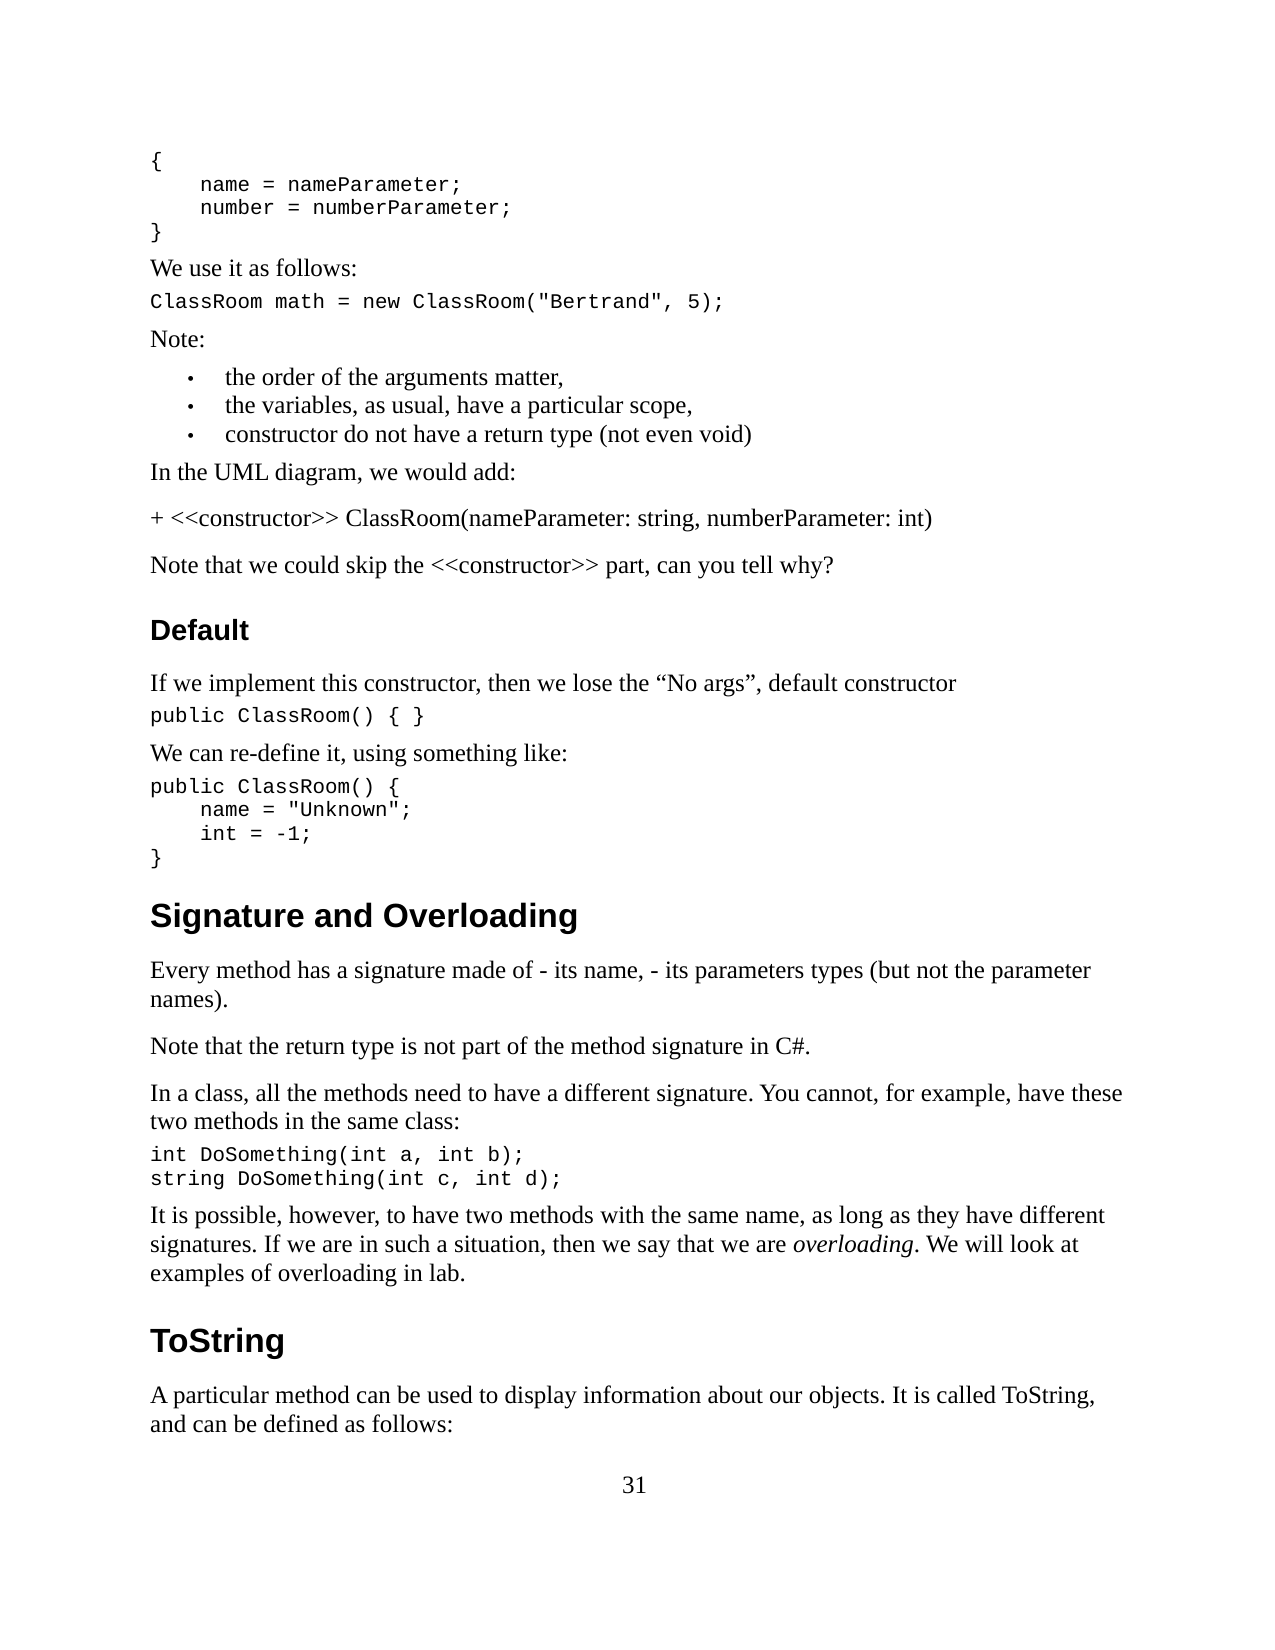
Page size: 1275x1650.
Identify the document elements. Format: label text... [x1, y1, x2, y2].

text Note that the return type is not part of the method signature in C#. [150, 1031, 1125, 1060]
text In the UML diagram, we would add: [150, 457, 1125, 486]
text name = "Unknown"; [150, 799, 1125, 823]
text public ClassRoom() { [150, 776, 1125, 799]
text } [150, 221, 1125, 244]
text In a class, all the methods need to have a different signature. You cannot, for example, have these two methods in the same class: [150, 1078, 1125, 1135]
subtitle Signature and Overloading [150, 895, 1125, 934]
text + <<constructor>> ClassRoom(nameParameter: string, numberParameter: int) [150, 503, 1125, 532]
text It is possible, however, to have two methods with the same name, as long as they have different signatures. If we are in such a situation, then we say that we are overloading. We will look at examples of overloading in lab. [150, 1200, 1125, 1287]
text string DoSomething(int c, int d); [150, 1168, 1125, 1191]
text We use it as follows: [150, 253, 1125, 282]
text } [150, 847, 1125, 870]
text A particular method can be used to display information about our objects. It is called ToString, and can be defined as follows: [150, 1381, 1125, 1438]
text We can re-define it, using something like: [150, 738, 1125, 767]
list the order of the arguments matter, [187, 362, 1125, 390]
text ClassRoom math = new ClassRoom("Bertrand", 5); [150, 291, 1125, 315]
subtitle ToString [150, 1321, 1125, 1359]
text int DoSomething(int a, int b); [150, 1144, 1125, 1168]
subtitle Default [150, 613, 1125, 646]
text Note: [150, 324, 1125, 353]
text Note that we could skip the <<constructor>> part, can you tell why? [150, 550, 1125, 579]
text Every method has a signature made of - its name, - its parameters types (but not the parameter names). [150, 956, 1125, 1013]
text name = nameParameter; [150, 174, 1125, 197]
text int = -1; [150, 823, 1125, 847]
text number = numberParameter; [150, 197, 1125, 221]
list the variables, as usual, have a particular scope, [187, 390, 1125, 419]
text public ClassRoom() { } [150, 706, 1125, 729]
text If we implement this constructor, then we lose the “No args”, default constructor [150, 668, 1125, 697]
text { [150, 150, 1125, 174]
list constructor do not have a return type (not even void) [187, 419, 1125, 448]
